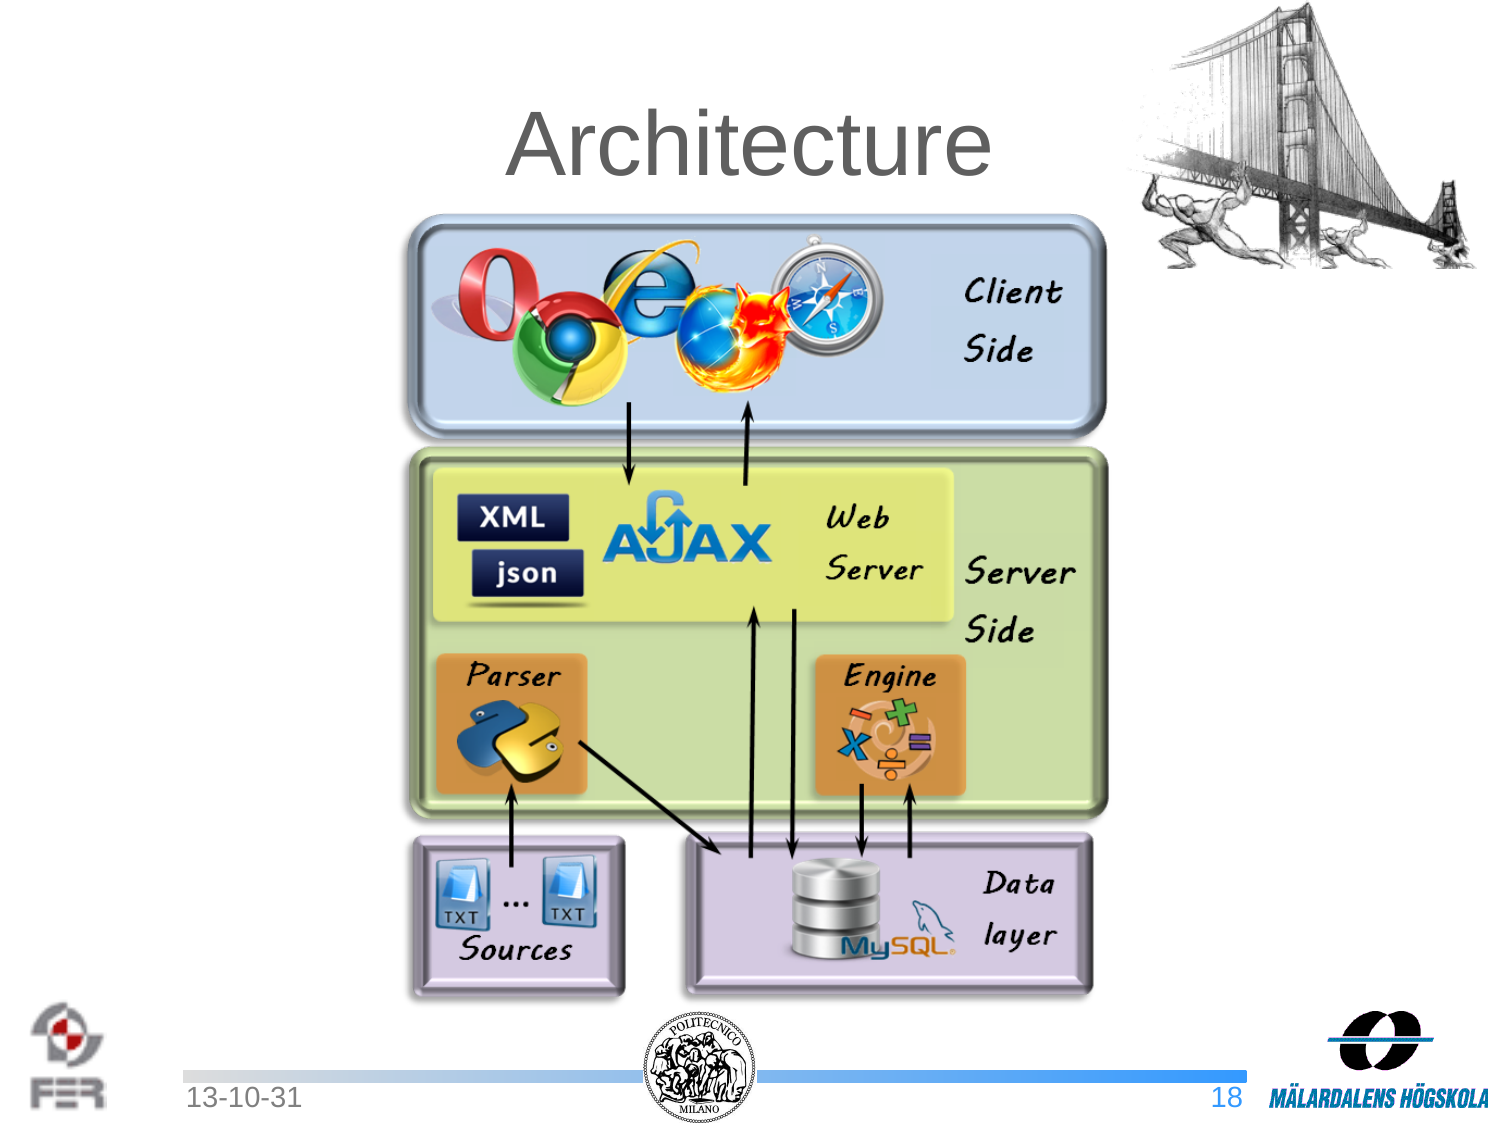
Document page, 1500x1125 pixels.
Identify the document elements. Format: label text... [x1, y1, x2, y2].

picture [1122, 0, 1477, 269]
picture [643, 1011, 757, 1123]
picture [1435, 1096, 1441, 1104]
picture [1269, 1011, 1488, 1108]
picture [29, 987, 107, 1125]
text_box [1187, 1070, 1258, 1114]
text_box 13-10-31 [171, 1070, 396, 1114]
title Architecture [75, 45, 1122, 233]
picture [1368, 1093, 1374, 1104]
picture [1454, 1091, 1459, 1108]
picture [395, 212, 1112, 1010]
